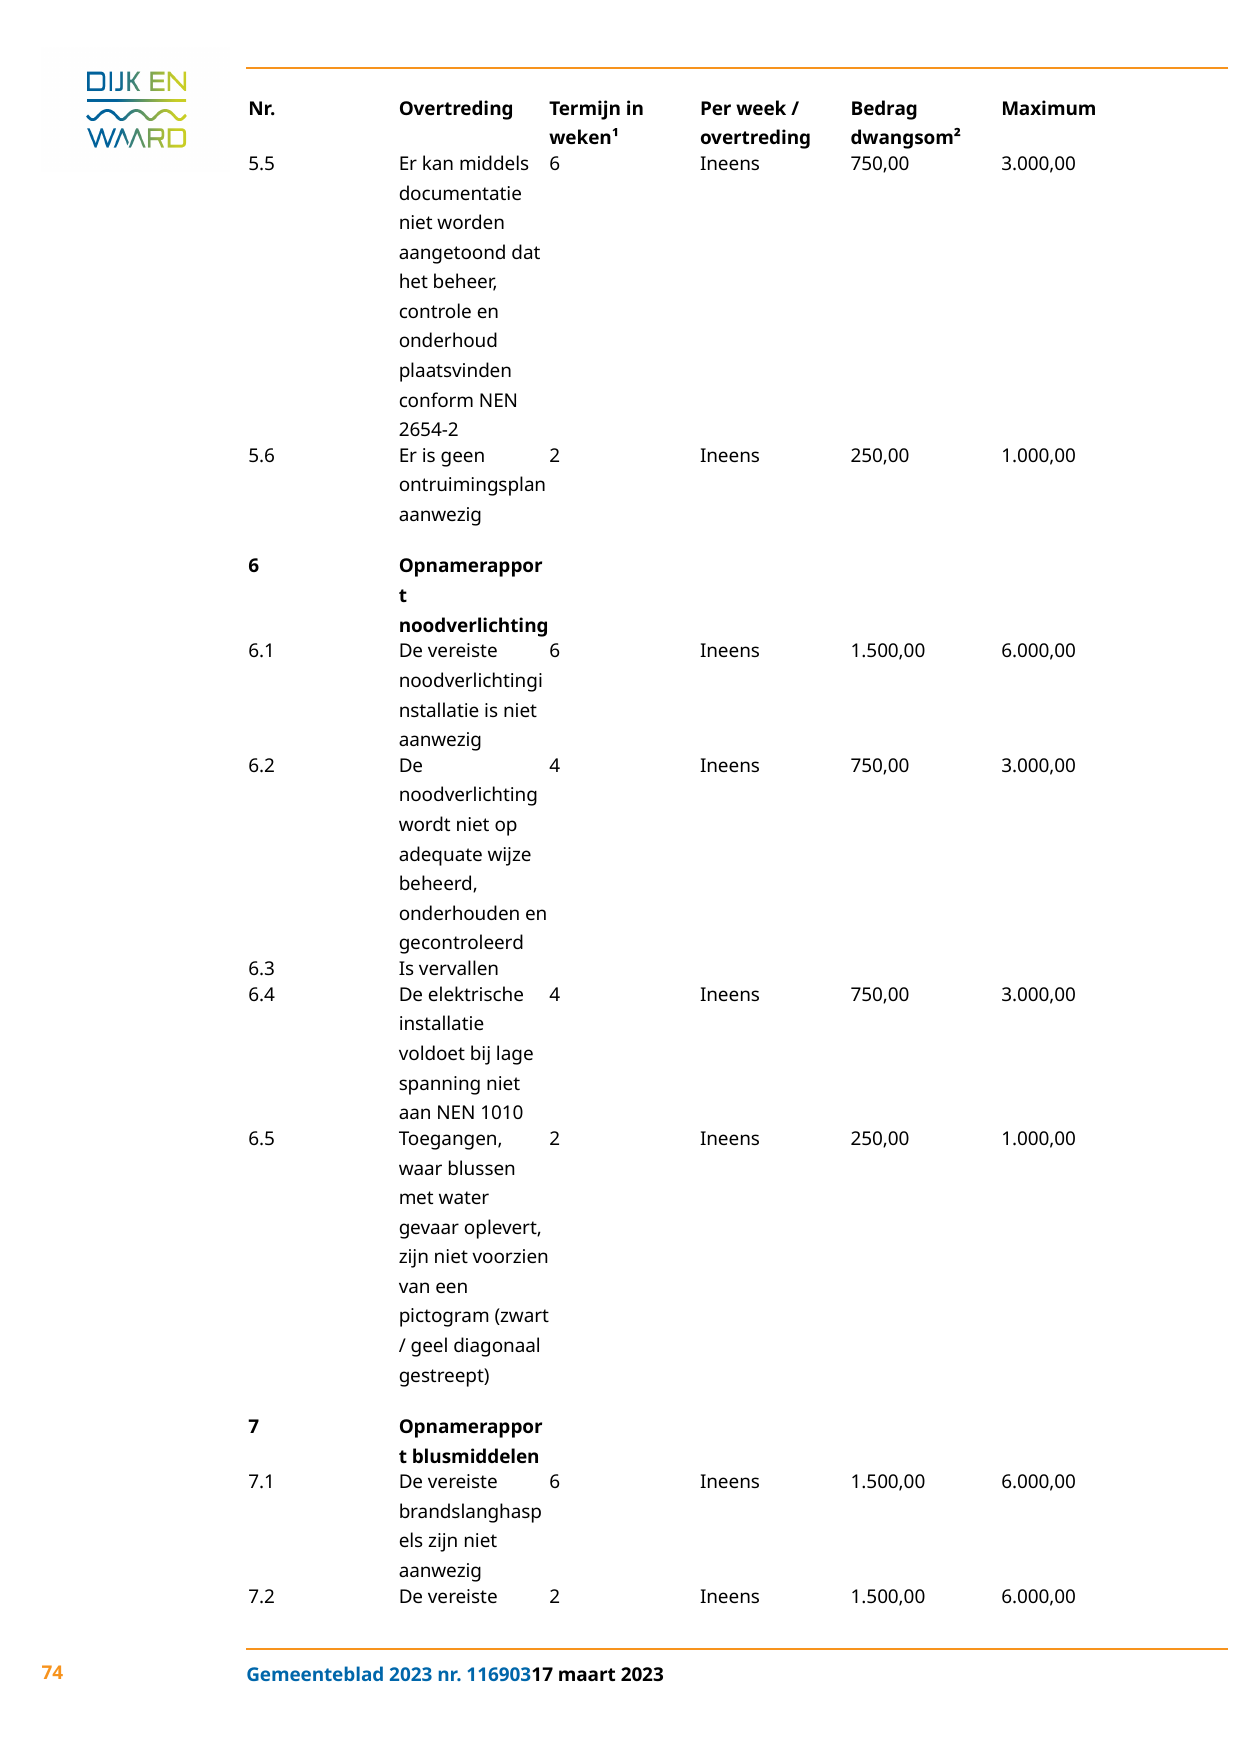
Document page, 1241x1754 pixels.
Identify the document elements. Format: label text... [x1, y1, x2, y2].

table_cell [850, 527, 1001, 553]
table_cell 1.000,00 [1001, 1125, 1152, 1387]
table_cell Ineens [700, 1583, 850, 1609]
table_cell [700, 955, 850, 981]
table_cell [700, 1413, 850, 1468]
table_cell 250,00 [850, 1125, 1001, 1387]
table_cell 6 [248, 553, 398, 638]
table_cell 4 [549, 752, 700, 955]
table_cell De vereiste [399, 1583, 549, 1609]
table_cell Ineens [700, 442, 850, 527]
table_cell 750,00 [850, 752, 1001, 955]
table_cell Ineens [700, 150, 850, 442]
table_cell De elektrische installatie voldoet bij lage spanning niet aan NEN 1010 [399, 981, 549, 1125]
table_cell 6.5 [248, 1125, 398, 1387]
table_cell 6 [549, 150, 700, 442]
table_cell 3.000,00 [1001, 981, 1152, 1125]
table_header Per week / overtreding [700, 95, 850, 150]
table_cell [850, 1388, 1001, 1413]
table_cell 750,00 [850, 981, 1001, 1125]
table_cell [248, 1388, 398, 1413]
table_cell Ineens [700, 752, 850, 955]
table_cell Er is geen ontruimingsplan aanwezig [399, 442, 549, 527]
table_cell 5.6 [248, 442, 398, 527]
table_cell [549, 955, 700, 981]
table_header Maximum [1001, 95, 1152, 150]
table_cell [549, 1413, 700, 1468]
table_cell 3.000,00 [1001, 150, 1152, 442]
table_cell Ineens [700, 981, 850, 1125]
table_cell [399, 527, 549, 553]
table_cell Ineens [700, 1469, 850, 1583]
table_cell 7.1 [248, 1469, 398, 1583]
table_header Bedrag dwangsom² [850, 95, 1001, 150]
table_cell [549, 553, 700, 638]
table_cell 4 [549, 981, 700, 1125]
table_header Termijn in weken¹ [549, 95, 700, 150]
table_cell De vereiste brandslanghaspels zijn niet aanwezig [399, 1469, 549, 1583]
table_cell Opnamerapport noodverlichting [399, 553, 549, 638]
table_cell 6.4 [248, 981, 398, 1125]
table_cell [1001, 527, 1152, 553]
table_cell 7 [248, 1413, 398, 1468]
table_cell 6.2 [248, 752, 398, 955]
table_cell 3.000,00 [1001, 752, 1152, 955]
table_cell 6.1 [248, 638, 398, 752]
table_cell 7.2 [248, 1583, 398, 1609]
picture [41, 47, 231, 172]
table_cell 6.000,00 [1001, 1583, 1152, 1609]
table_cell De noodverlichting wordt niet op adequate wijze beheerd, onderhouden en gecontroleerd [399, 752, 549, 955]
table_cell 2 [549, 1583, 700, 1609]
table_cell [1001, 955, 1152, 981]
table_cell [850, 955, 1001, 981]
table_cell [1001, 553, 1152, 638]
table_cell [549, 527, 700, 553]
table_cell 1.500,00 [850, 1469, 1001, 1583]
table_cell 5.5 [248, 150, 398, 442]
table_cell [700, 1388, 850, 1413]
table_cell 1.500,00 [850, 638, 1001, 752]
table_cell [399, 1388, 549, 1413]
table_cell 2 [549, 442, 700, 527]
table_header Overtreding [399, 95, 549, 150]
table_cell [850, 553, 1001, 638]
table_cell Ineens [700, 638, 850, 752]
table_cell 2 [549, 1125, 700, 1387]
table_cell 1.000,00 [1001, 442, 1152, 527]
table_cell 6 [549, 638, 700, 752]
table_cell Ineens [700, 1125, 850, 1387]
table_cell 6 [549, 1469, 700, 1583]
table_cell 750,00 [850, 150, 1001, 442]
table_cell [700, 527, 850, 553]
table_cell [248, 527, 398, 553]
table_cell Er kan middels documentatie niet worden aangetoond dat het beheer, controle en onderhoud plaatsvinden conform NEN 2654-2 [399, 150, 549, 442]
table_cell [549, 1388, 700, 1413]
table_cell Is vervallen [399, 955, 549, 981]
table_cell [700, 553, 850, 638]
table_cell [850, 1413, 1001, 1468]
table_cell [1001, 1388, 1152, 1413]
table_cell Toegangen, waar blussen met water gevaar oplevert, zijn niet voorzien van een pictogram (zwart / geel diagonaal gestreept) [399, 1125, 549, 1387]
table_cell Opnamerapport blusmiddelen [399, 1413, 549, 1468]
table_cell 1.500,00 [850, 1583, 1001, 1609]
table_header Nr. [248, 95, 398, 150]
table_cell 250,00 [850, 442, 1001, 527]
table_cell 6.000,00 [1001, 638, 1152, 752]
table_cell 6.000,00 [1001, 1469, 1152, 1583]
table_cell 6.3 [248, 955, 398, 981]
table_cell De vereiste noodverlichtinginstallatie is niet aanwezig [399, 638, 549, 752]
table_cell [1001, 1413, 1152, 1468]
